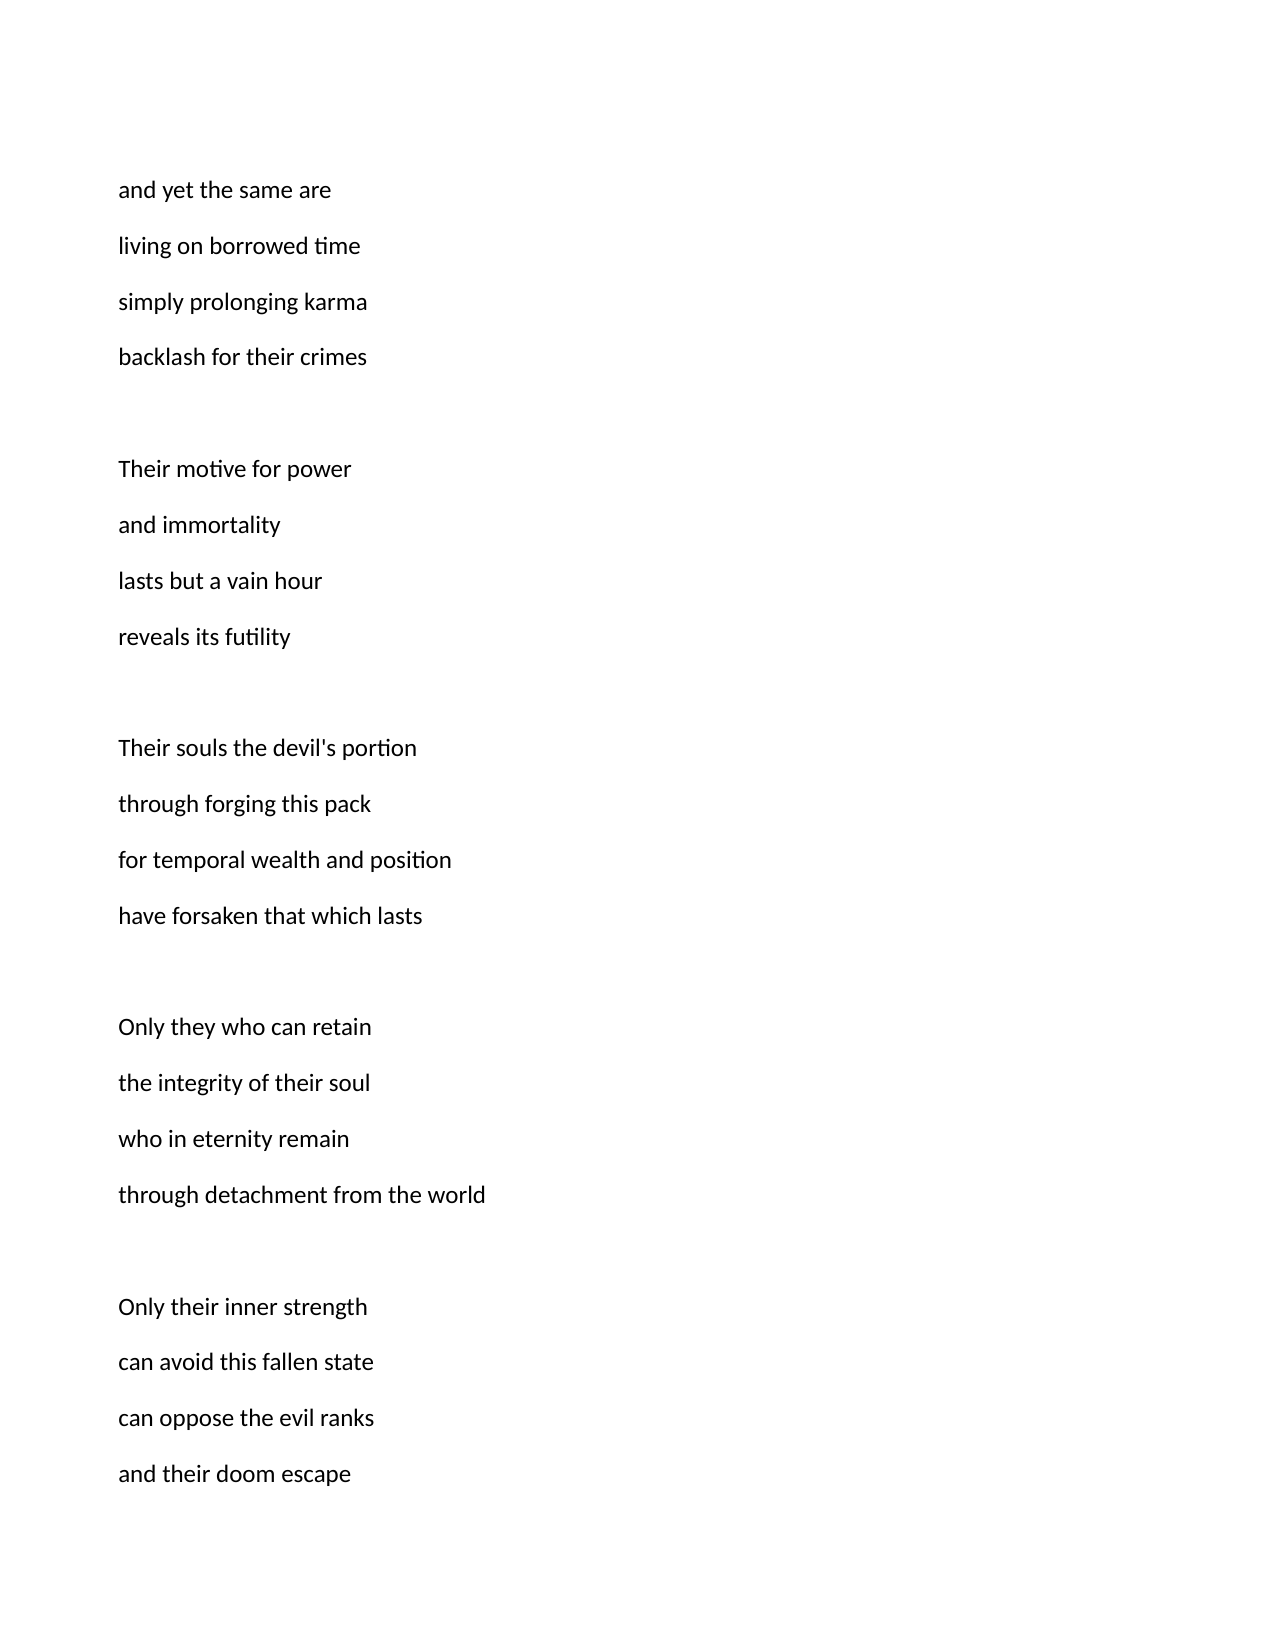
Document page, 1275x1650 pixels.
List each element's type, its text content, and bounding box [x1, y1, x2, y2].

text can oppose the evil ranks [118, 1402, 1157, 1433]
text can avoid this fallen state [118, 1346, 1157, 1377]
text simply prolonging karma [118, 286, 1157, 316]
text the integrity of their soul [118, 1067, 1157, 1098]
text and immortality [118, 509, 1157, 539]
text through detachment from the world [118, 1179, 1157, 1209]
text and their doom escape [118, 1458, 1157, 1489]
text Their motive for power [118, 453, 1157, 484]
text Only their inner strength [118, 1291, 1157, 1321]
text and yet the same are [118, 174, 1157, 204]
text have forsaken that which lasts [118, 900, 1157, 930]
text Only they who can retain [118, 1011, 1157, 1042]
text through forging this pack [118, 788, 1157, 819]
text who in eternity remain [118, 1123, 1157, 1154]
text for temporal wealth and position [118, 844, 1157, 874]
text Their souls the devil's portion [118, 732, 1157, 763]
text lasts but a vain hour [118, 565, 1157, 595]
text backlash for their crimes [118, 341, 1157, 372]
text living on borrowed time [118, 230, 1157, 260]
text reveals its futility [118, 621, 1157, 651]
